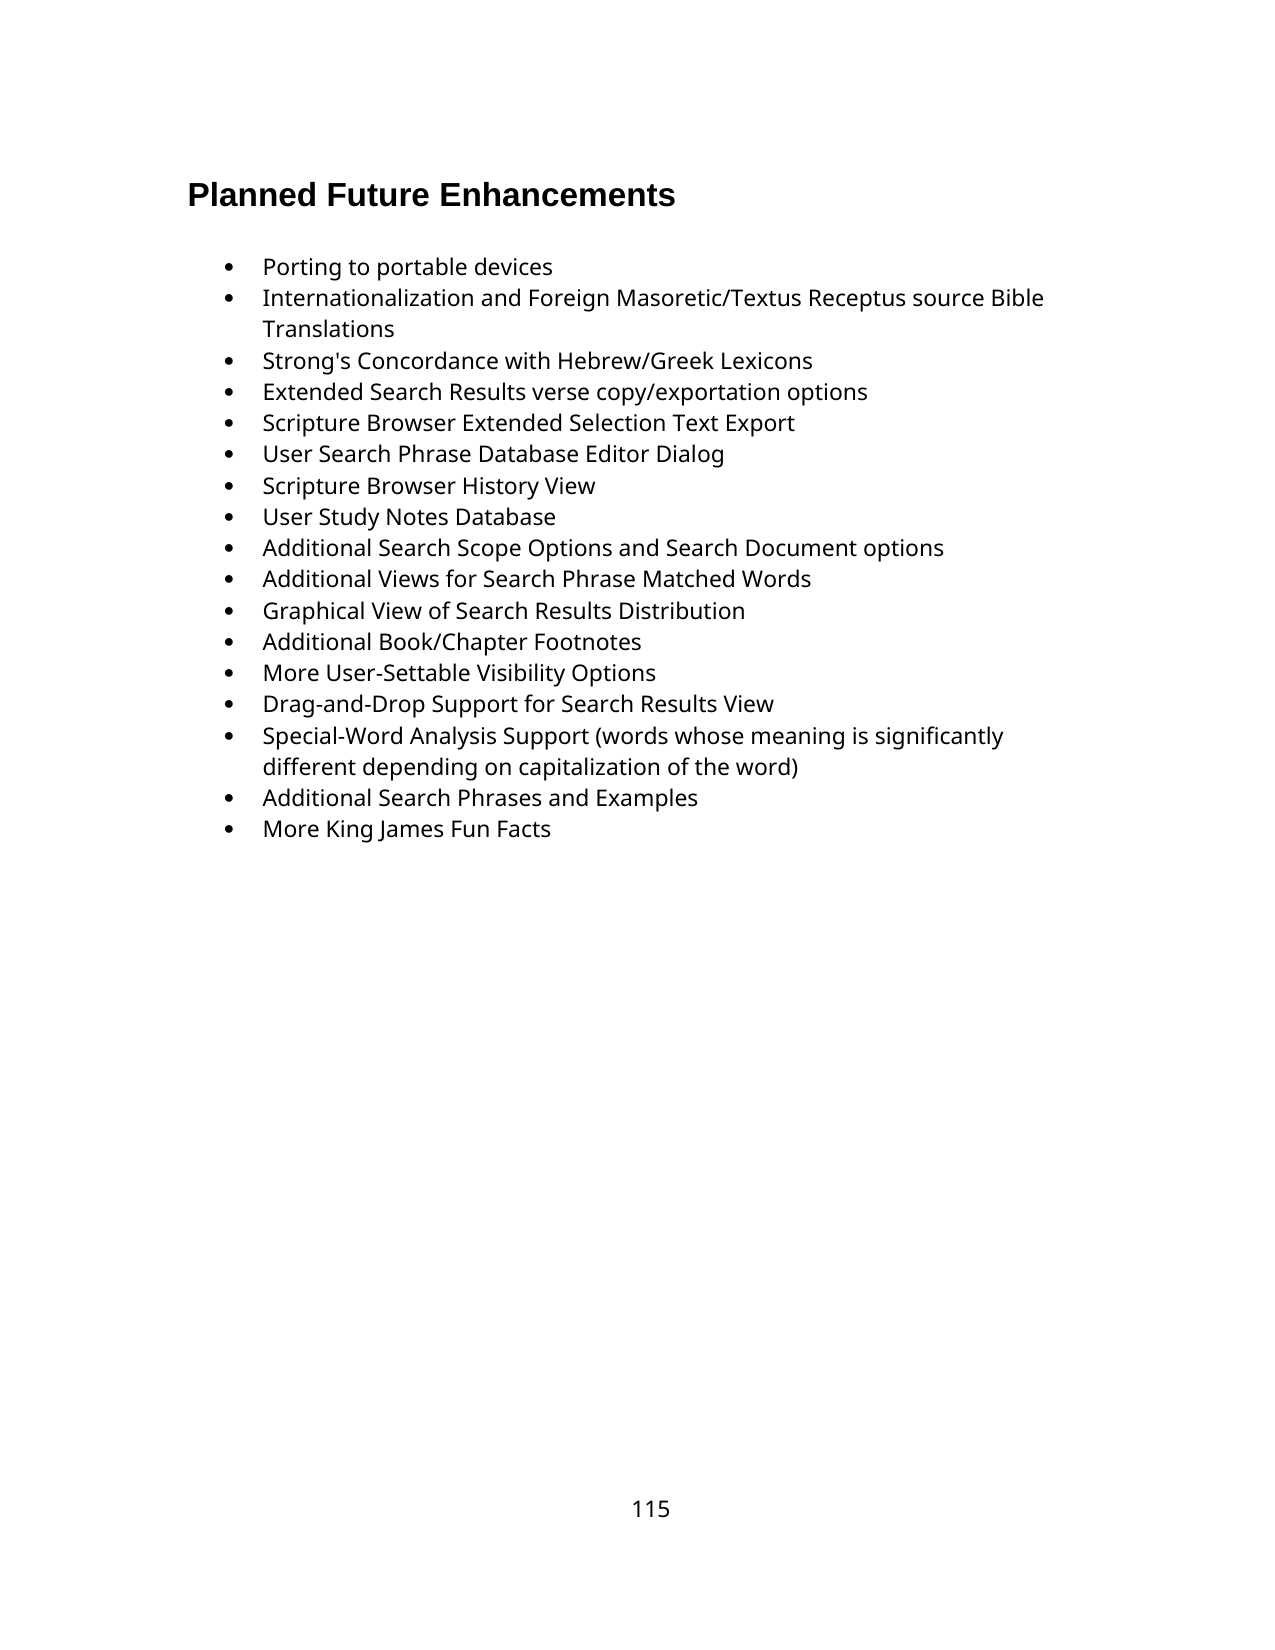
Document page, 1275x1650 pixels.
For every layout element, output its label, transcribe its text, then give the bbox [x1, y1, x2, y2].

list Porting to portable devices [225, 251, 1087, 282]
list More User-Settable Visibility Options [225, 657, 1087, 688]
list Additional Search Scope Options and Search Document options [225, 532, 1087, 563]
list Strong's Concordance with Hebrew/Greek Lexicons [225, 345, 1087, 376]
subtitle Planned Future Enhancements [187, 175, 1087, 213]
list Drag-and-Drop Support for Search Results View [225, 688, 1087, 720]
list Scripture Browser History View [225, 470, 1087, 501]
list Graphical View of Search Results Distribution [225, 595, 1087, 626]
list User Study Notes Database [225, 501, 1087, 532]
list Extended Search Results verse copy/exportation options [225, 376, 1087, 407]
list Scripture Browser Extended Selection Text Export [225, 407, 1087, 438]
list Special-Word Analysis Support (words whose meaning is significantly different depending on capitalization of the word) [225, 720, 1087, 782]
list More King James Fun Facts [225, 813, 1087, 845]
list User Search Phrase Database Editor Dialog [225, 438, 1087, 470]
list Additional Search Phrases and Examples [225, 782, 1087, 813]
list Additional Book/Chapter Footnotes [225, 626, 1087, 657]
list Additional Views for Search Phrase Matched Words [225, 563, 1087, 595]
list Internationalization and Foreign Masoretic/Textus Receptus source Bible Translations [225, 282, 1087, 345]
